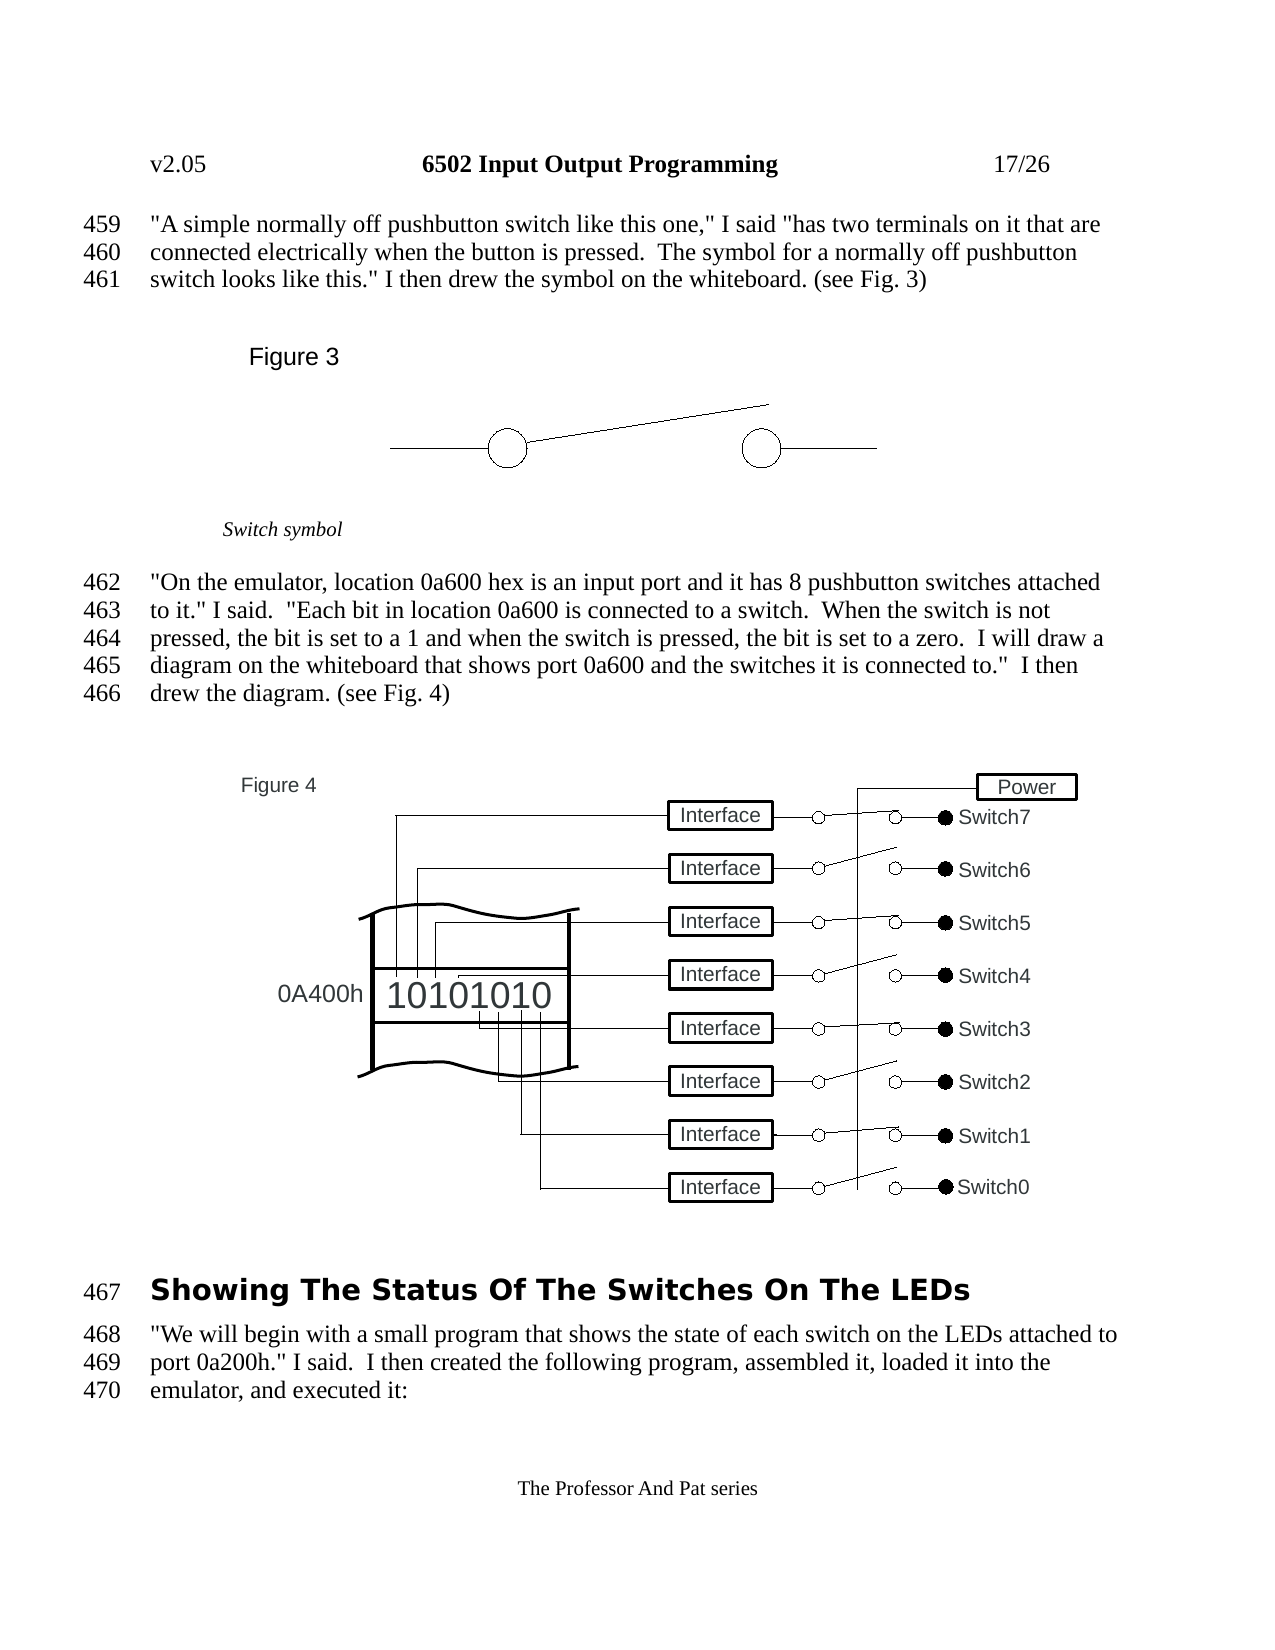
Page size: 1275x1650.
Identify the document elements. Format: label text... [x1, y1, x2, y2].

text "On the emulator, location 0a600 hex is an input port and it has 8 pushbutton switches attached to it." I said. "Each bit in location 0a600 is connected to a switch. When the switch is not pressed, the bit is set to a 1 and when the switch is pressed, the bit is set to a zero. I will draw a diagram on the whiteboard that shows port 0a600 and the switches it is connected to." I then drew the diagram. (see Fig. 4) [150, 568, 1125, 707]
text "We will begin with a small program that shows the state of each switch on the LEDs attached to port 0a200h." I said. I then created the following program, assembled it, loaded it into the emulator, and executed it: [150, 1320, 1125, 1403]
text "A simple normally off pushbutton switch like this one," I said "has two terminals on it that are connected electrically when the button is pressed. The symbol for a normally off pushbutton switch looks like this." I then drew the symbol on the whiteboard. (see Fig. 3) [150, 210, 1125, 293]
subtitle Showing The Status Of The Switches On The LEDs [150, 1273, 1125, 1308]
text Switch symbol [223, 322, 1055, 541]
